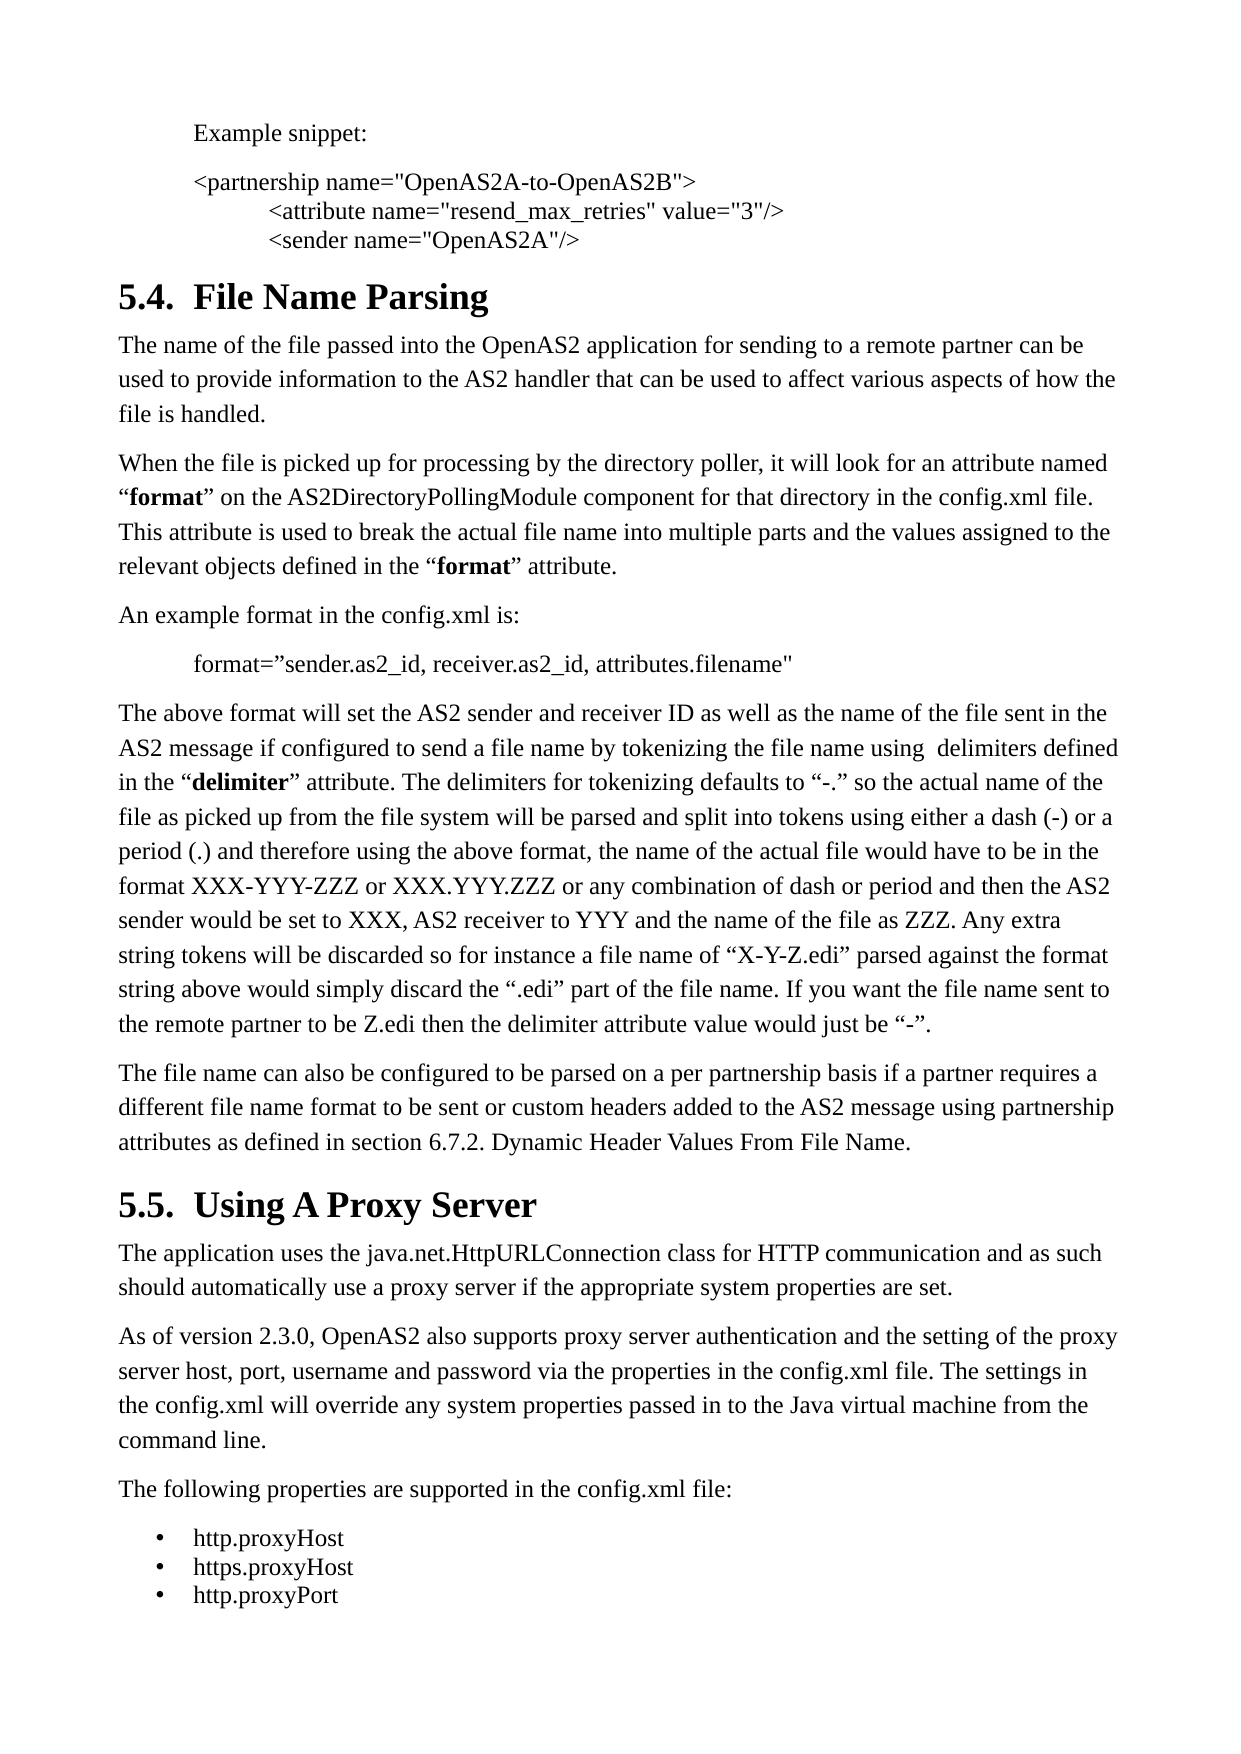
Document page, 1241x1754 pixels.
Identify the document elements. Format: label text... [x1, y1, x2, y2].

text The application uses the java.net.HttpURLConnection class for HTTP communication and as such should automatically use a proxy server if the appropriate system properties are set. [118, 1238, 1122, 1301]
text <attribute name="resend_max_retries" value="3"/> [193, 196, 1122, 225]
text The above format will set the AS2 sender and receiver ID as well as the name of the file sent in the AS2 message if configured to send a file name by tokenizing the file name using delimiters defined in the “delimiter” attribute. The delimiters for tokenizing defaults to “-.” so the actual name of the file as picked up from the file system will be parsed and split into tokens using either a dash (-) or a period (.) and therefore using the above format, the name of the actual file would have to be in the format XXX-YYY-ZZZ or XXX.YYY.ZZZ or any combination of dash or period and then the AS2 sender would be set to XXX, AS2 receiver to YYY and the name of the file as ZZZ. Any extra string tokens will be discarded so for instance a file name of “X-Y-Z.edi” parsed against the format string above would simply discard the “.edi” part of the file name. If you want the file name sent to the remote partner to be Z.edi then the delimiter attribute value would just be “-”. [118, 698, 1122, 1038]
text <sender name="OpenAS2A"/> [193, 225, 1122, 253]
text An example format in the config.xml is: [118, 600, 1122, 629]
text The file name can also be configured to be parsed on a per partnership basis if a partner requires a different file name format to be sent or custom headers added to the AS2 message using partnership attributes as defined in section 6.7.2Dynamic Header Values From File Name. [118, 1058, 1122, 1156]
list http.proxyHost [156, 1523, 1122, 1552]
text <partnership name="OpenAS2A-to-OpenAS2B"> [193, 167, 1122, 196]
text The following properties are supported in the config.xml file: [118, 1474, 1122, 1503]
list http.proxyPort [156, 1580, 1122, 1609]
text The name of the file passed into the OpenAS2 application for sending to a remote partner can be used to provide information to the AS2 handler that can be used to affect various aspects of how the file is handled. [118, 330, 1122, 428]
text As of version 2.3.0, OpenAS2 also supports proxy server authentication and the setting of the proxy server host, port, username and password via the properties in the config.xml file. The settings in the config.xml will override any system properties passed in to the Java virtual machine from the command line. [118, 1321, 1122, 1453]
text When the file is picked up for processing by the directory poller, it will look for an attribute named “format” on the AS2DirectoryPollingModule component for that directory in the config.xml file. This attribute is used to break the actual file name into multiple parts and the values assigned to the relevant objects defined in the “format” attribute. [118, 448, 1122, 580]
text Example snippet: [193, 118, 1122, 147]
subtitle File Name Parsing [118, 274, 1122, 317]
list https.proxyHost [156, 1552, 1122, 1580]
subtitle Using A Proxy Server [118, 1182, 1122, 1225]
text format=”sender.as2_id, receiver.as2_id, attributes.filename" [193, 649, 1122, 678]
